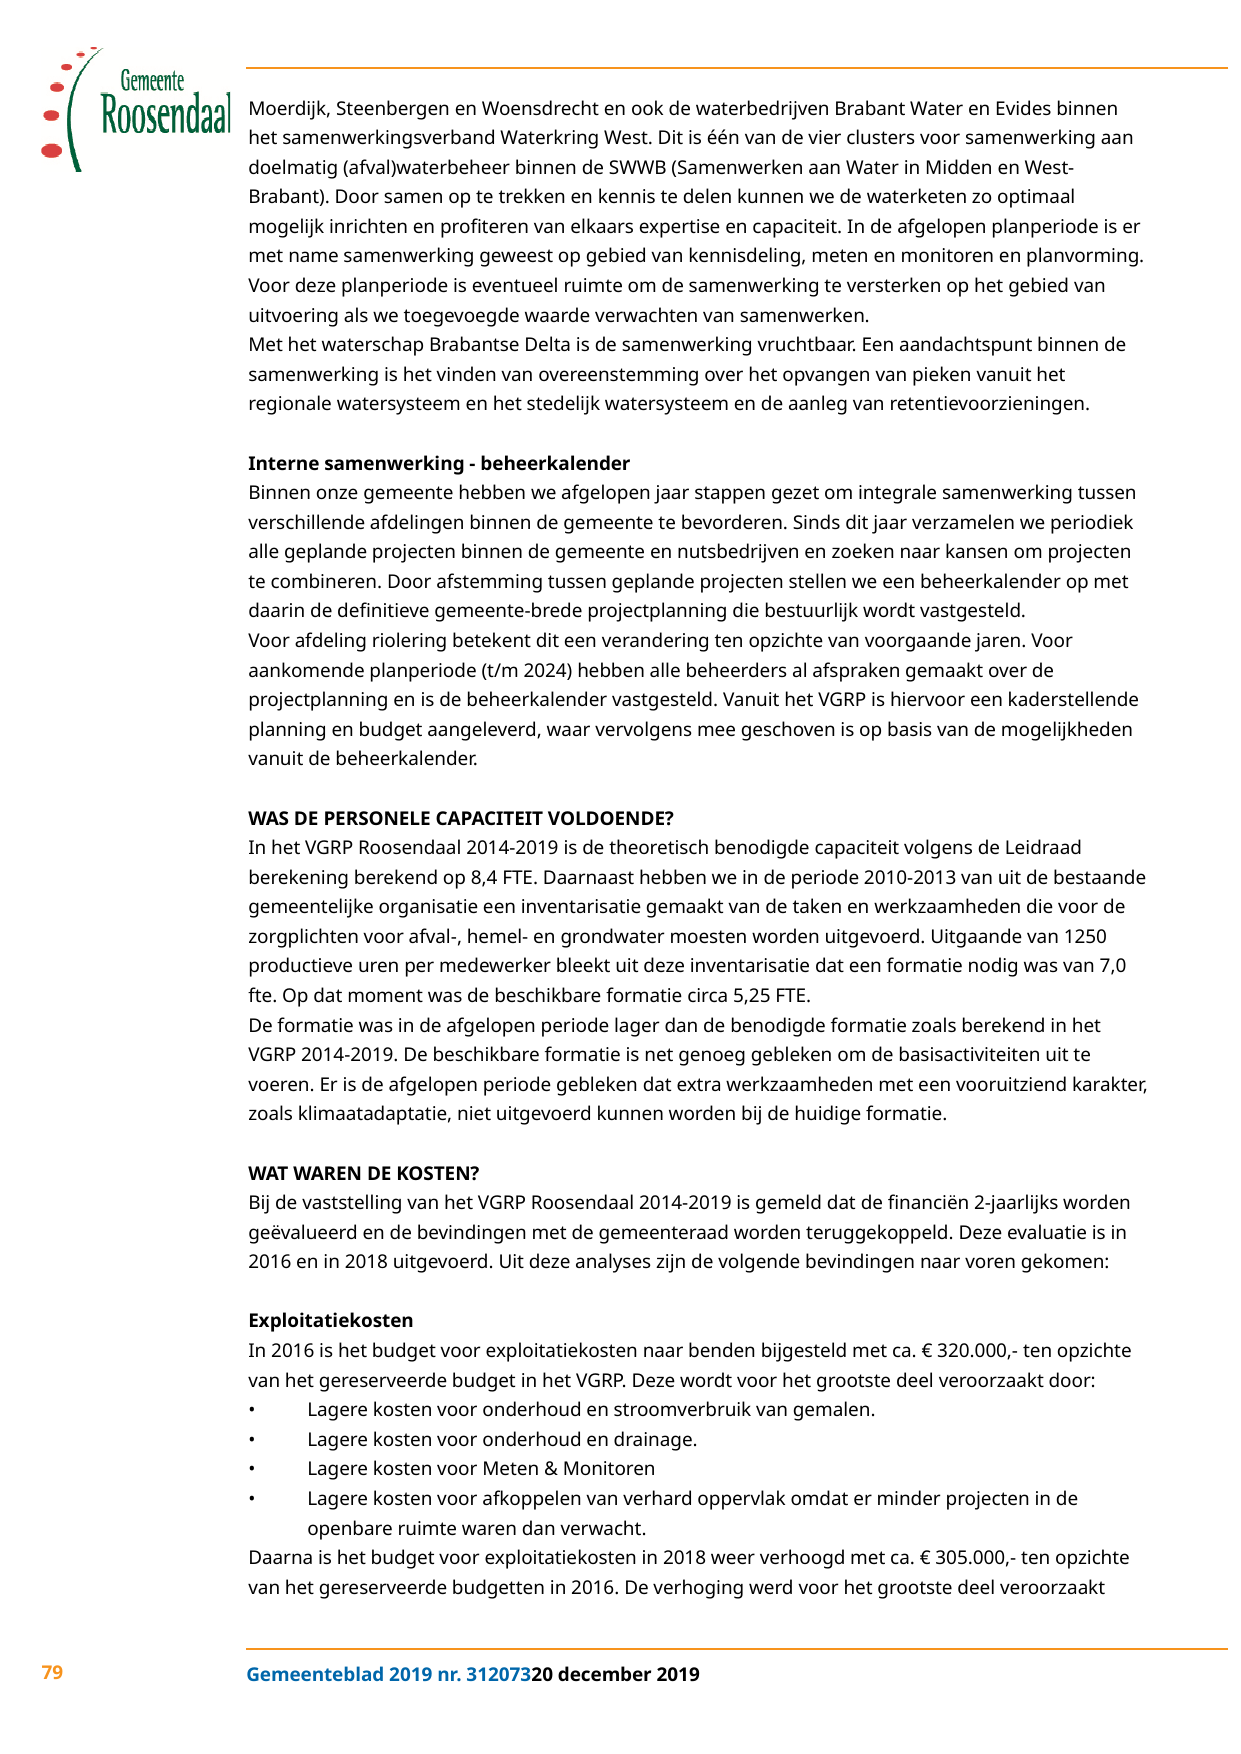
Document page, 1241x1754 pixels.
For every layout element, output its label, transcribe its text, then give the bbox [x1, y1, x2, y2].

text Interne samenwerking - beheerkalender [248, 450, 1152, 476]
picture [41, 47, 231, 172]
text Bij de vaststelling van het VGRP Roosendaal 2014-2019 is gemeld dat de financiën 2-jaarlijks worden geëvalueerd en de bevindingen met de gemeenteraad worden teruggekoppeld. Deze evaluatie is in 2016 en in 2018 uitgevoerd. Uit deze analyses zijn de volgende bevindingen naar voren gekomen: [248, 1189, 1152, 1274]
list Lagere kosten voor onderhoud en stroomverbruik van gemalen. [248, 1396, 1152, 1422]
text Exploitatiekosten [248, 1308, 1152, 1333]
text Voor afdeling riolering betekent dit een verandering ten opzichte van voorgaande jaren. Voor aankomende planperiode (t/m 2024) hebben alle beheerders al afspraken gemaakt over de projectplanning en is de beheerkalender vastgesteld. Vanuit het VGRP is hiervoor een kaderstellende planning en budget aangeleverd, waar vervolgens mee geschoven is op basis van de mogelijkheden vanuit de beheerkalender. [248, 627, 1152, 771]
text De formatie was in de afgelopen periode lager dan de benodigde formatie zoals berekend in het VGRP 2014-2019. De beschikbare formatie is net genoeg gebleken om de basisactiviteiten uit te voeren. Er is de afgelopen periode gebleken dat extra werkzaamheden met een vooruitziend karakter, zoals klimaatadaptatie, niet uitgevoerd kunnen worden bij de huidige formatie. [248, 1012, 1152, 1126]
text In het VGRP Roosendaal 2014-2019 is de theoretisch benodigde capaciteit volgens de Leidraad berekening berekend op 8,4 FTE. Daarnaast hebben we in de periode 2010-2013 van uit de bestaande gemeentelijke organisatie een inventarisatie gemaakt van de taken en werkzaamheden die voor de zorgplichten voor afval-, hemel- en grondwater moesten worden uitgevoerd. Uitgaande van 1250 productieve uren per medewerker bleekt uit deze inventarisatie dat een formatie nodig was van 7,0 fte. Op dat moment was de beschikbare formatie circa 5,25 FTE. [248, 834, 1152, 1008]
list Lagere kosten voor onderhoud en drainage. [248, 1426, 1152, 1452]
text WAS DE PERSONELE CAPACITEIT VOLDOENDE? [248, 805, 1152, 831]
text Moerdijk, Steenbergen en Woensdrecht en ook de waterbedrijven Brabant Water en Evides binnen het samenwerkingsverband Waterkring West. Dit is één van de vier clusters voor samenwerking aan doelmatig (afval)waterbeheer binnen de SWWB (Samenwerken aan Water in Midden en West-Brabant). Door samen op te trekken en kennis te delen kunnen we de waterketen zo optimaal mogelijk inrichten en profiteren van elkaars expertise en capaciteit. In de afgelopen planperiode is er met name samenwerking geweest op gebied van kennisdeling, meten en monitoren en planvorming. Voor deze planperiode is eventueel ruimte om de samenwerking te versterken op het gebied van uitvoering als we toegevoegde waarde verwachten van samenwerken. [248, 95, 1152, 328]
text Met het waterschap Brabantse Delta is de samenwerking vruchtbaar. Een aandachtspunt binnen de samenwerking is het vinden van overeenstemming over het opvangen van pieken vanuit het regionale watersysteem en het stedelijk watersysteem en de aanleg van retentievoorzieningen. [248, 331, 1152, 416]
list Lagere kosten voor afkoppelen van verhard oppervlak omdat er minder projecten in de openbare ruimte waren dan verwacht. [248, 1485, 1152, 1541]
text Binnen onze gemeente hebben we afgelopen jaar stappen gezet om integrale samenwerking tussen verschillende afdelingen binnen de gemeente te bevorderen. Sinds dit jaar verzamelen we periodiek alle geplande projecten binnen de gemeente en nutsbedrijven en zoeken naar kansen om projecten te combineren. Door afstemming tussen geplande projecten stellen we een beheerkalender op met daarin de definitieve gemeente-brede projectplanning die bestuurlijk wordt vastgesteld. [248, 479, 1152, 623]
text Daarna is het budget voor exploitatiekosten in 2018 weer verhoogd met ca. € 305.000,- ten opzichte van het gereserveerde budgetten in 2016. De verhoging werd voor het grootste deel veroorzaakt [248, 1544, 1152, 1600]
list Lagere kosten voor Meten & Monitoren [248, 1456, 1152, 1481]
text WAT WAREN DE KOSTEN? [248, 1160, 1152, 1186]
text In 2016 is het budget voor exploitatiekosten naar benden bijgesteld met ca. € 320.000,- ten opzichte van het gereserveerde budget in het VGRP. Deze wordt voor het grootste deel veroorzaakt door: [248, 1337, 1152, 1393]
